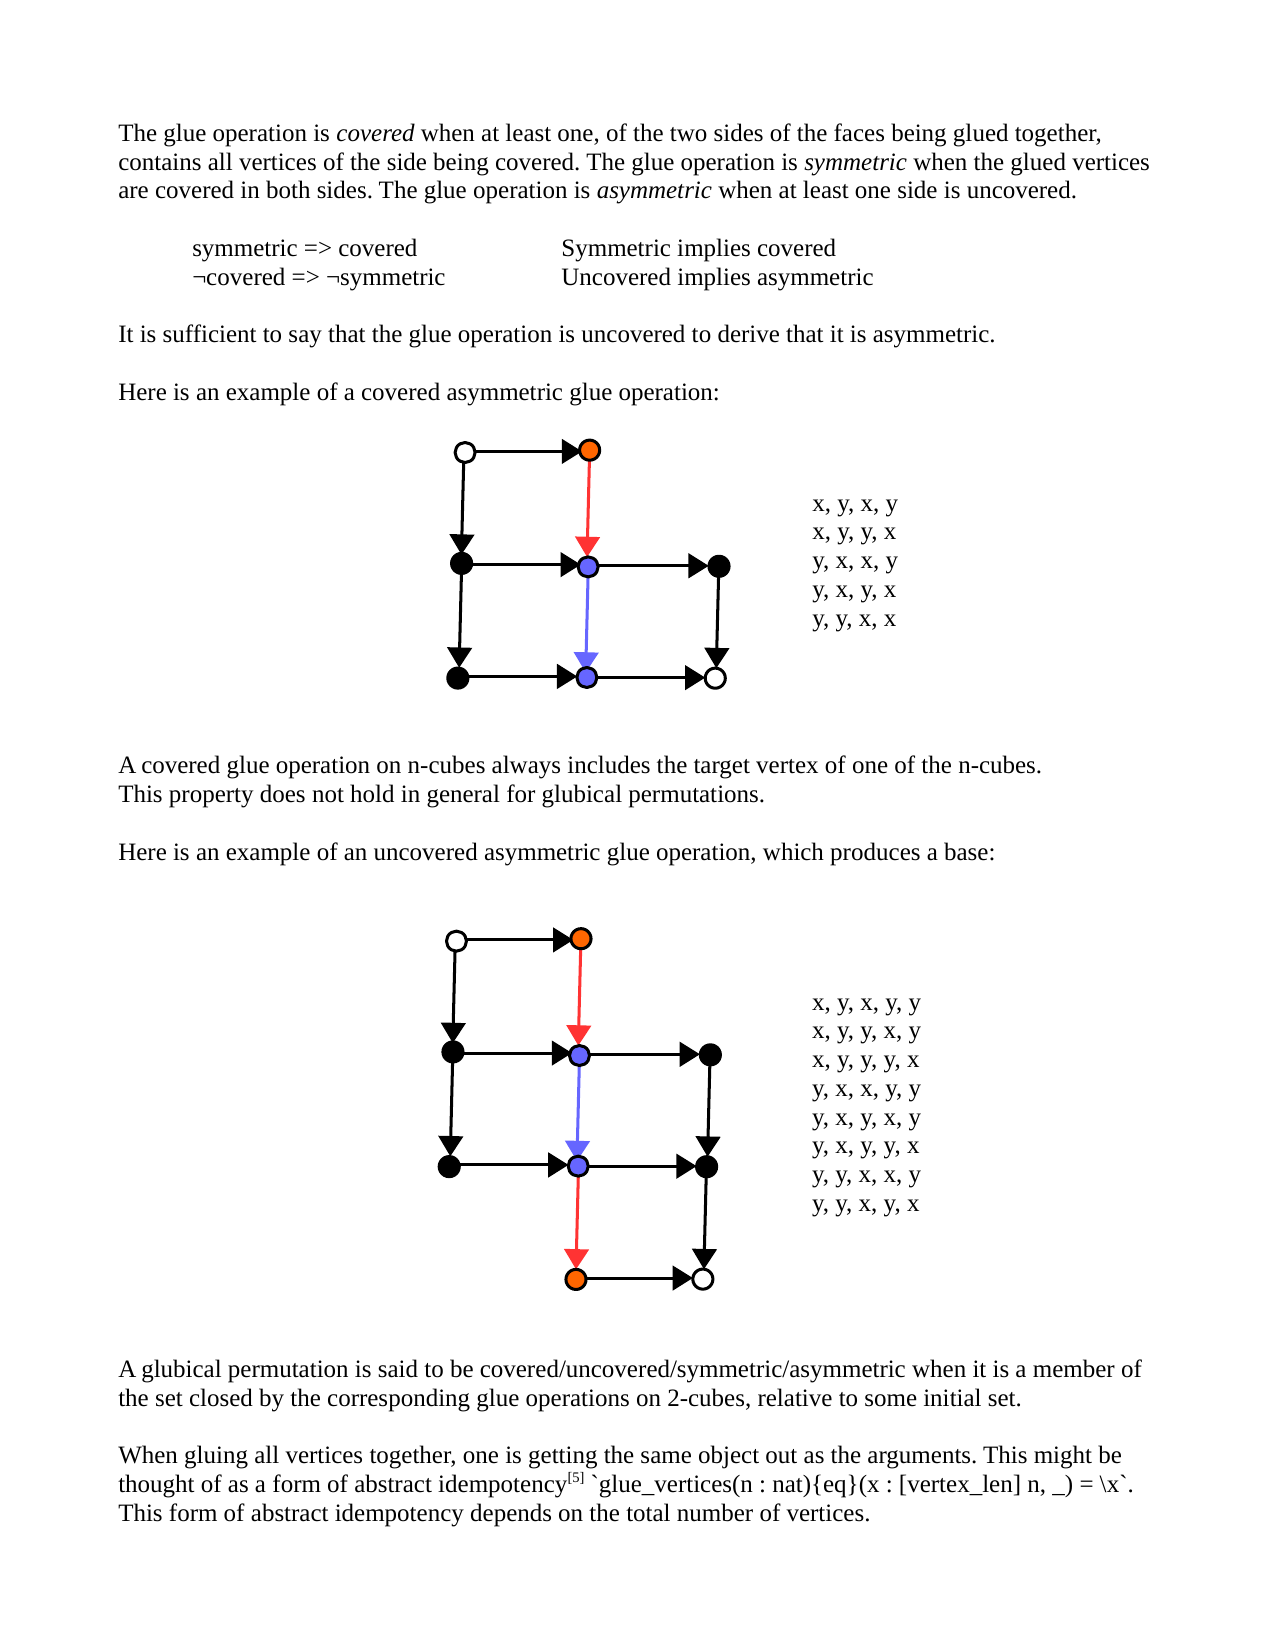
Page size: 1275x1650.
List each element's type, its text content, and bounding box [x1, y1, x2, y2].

text This form of abstract idempotency depends on the total number of vertices. [118, 1498, 1157, 1527]
text This property does not hold in general for glubical permutations. [118, 779, 1157, 808]
text symmetric => covered Symmetric implies covered [118, 233, 1157, 262]
text The glue operation is covered when at least one, of the two sides of the faces being glued together, contains all vertices of the side being covered. The glue operation is symmetric when the glued vertices are covered in both sides. The glue operation is asymmetric when at least one side is uncovered. [118, 118, 1157, 204]
text When gluing all vertices together, one is getting the same object out as the arguments. This might be thought of as a form of abstract idempotency[5] `glue_vertices(n : nat){eq}(x : [vertex_len] n, _) = \x`. [118, 1441, 1157, 1498]
text Here is an example of a covered asymmetric glue operation: [118, 377, 1157, 406]
text A covered glue operation on n-cubes always includes the target vertex of one of the n-cubes. [118, 751, 1157, 779]
text ¬covered => ¬symmetric Uncovered implies asymmetric [118, 262, 1157, 291]
text A glubical permutation is said to be covered/uncovered/symmetric/asymmetric when it is a member of the set closed by the corresponding glue operations on 2-cubes, relative to some initial set. [118, 1354, 1157, 1412]
text It is sufficient to say that the glue operation is uncovered to derive that it is asymmetric. [118, 319, 1157, 348]
text Here is an example of an uncovered asymmetric glue operation, which produces a base: [118, 837, 1157, 866]
